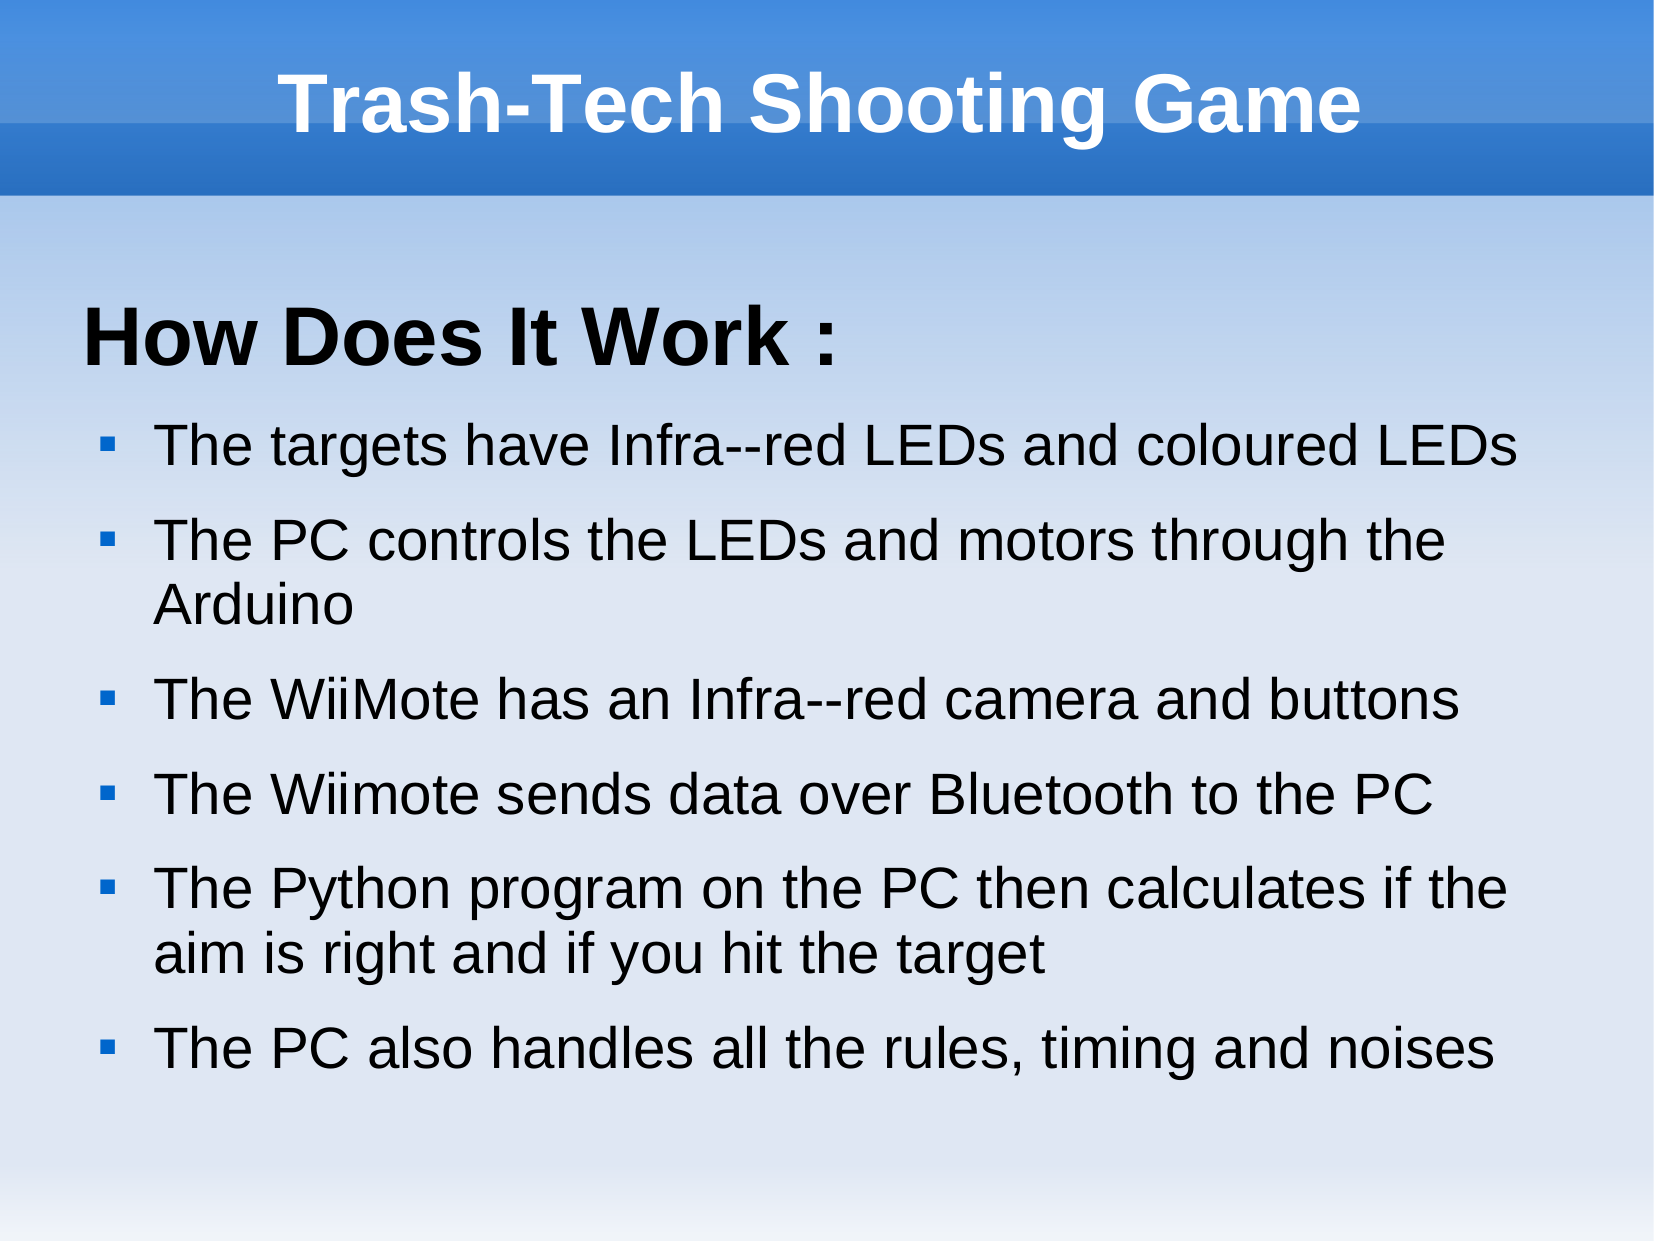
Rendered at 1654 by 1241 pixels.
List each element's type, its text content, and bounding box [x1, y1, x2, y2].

title Trash-Tech Shooting Game [76, 7, 1565, 200]
picture [0, 0, 1654, 1241]
list How Does It Work : The targets have Infra--red LEDs and coloured LEDs The PC controls the LEDs and motors through the Arduino The WiiMote has an Infra--red camera and buttons The Wiimote sends data over Bluetooth to the PC The Python program on the PC then calculates if the aim is right and if you hit the target The PC also handles all the rules, timing and noises [82, 290, 1571, 1094]
